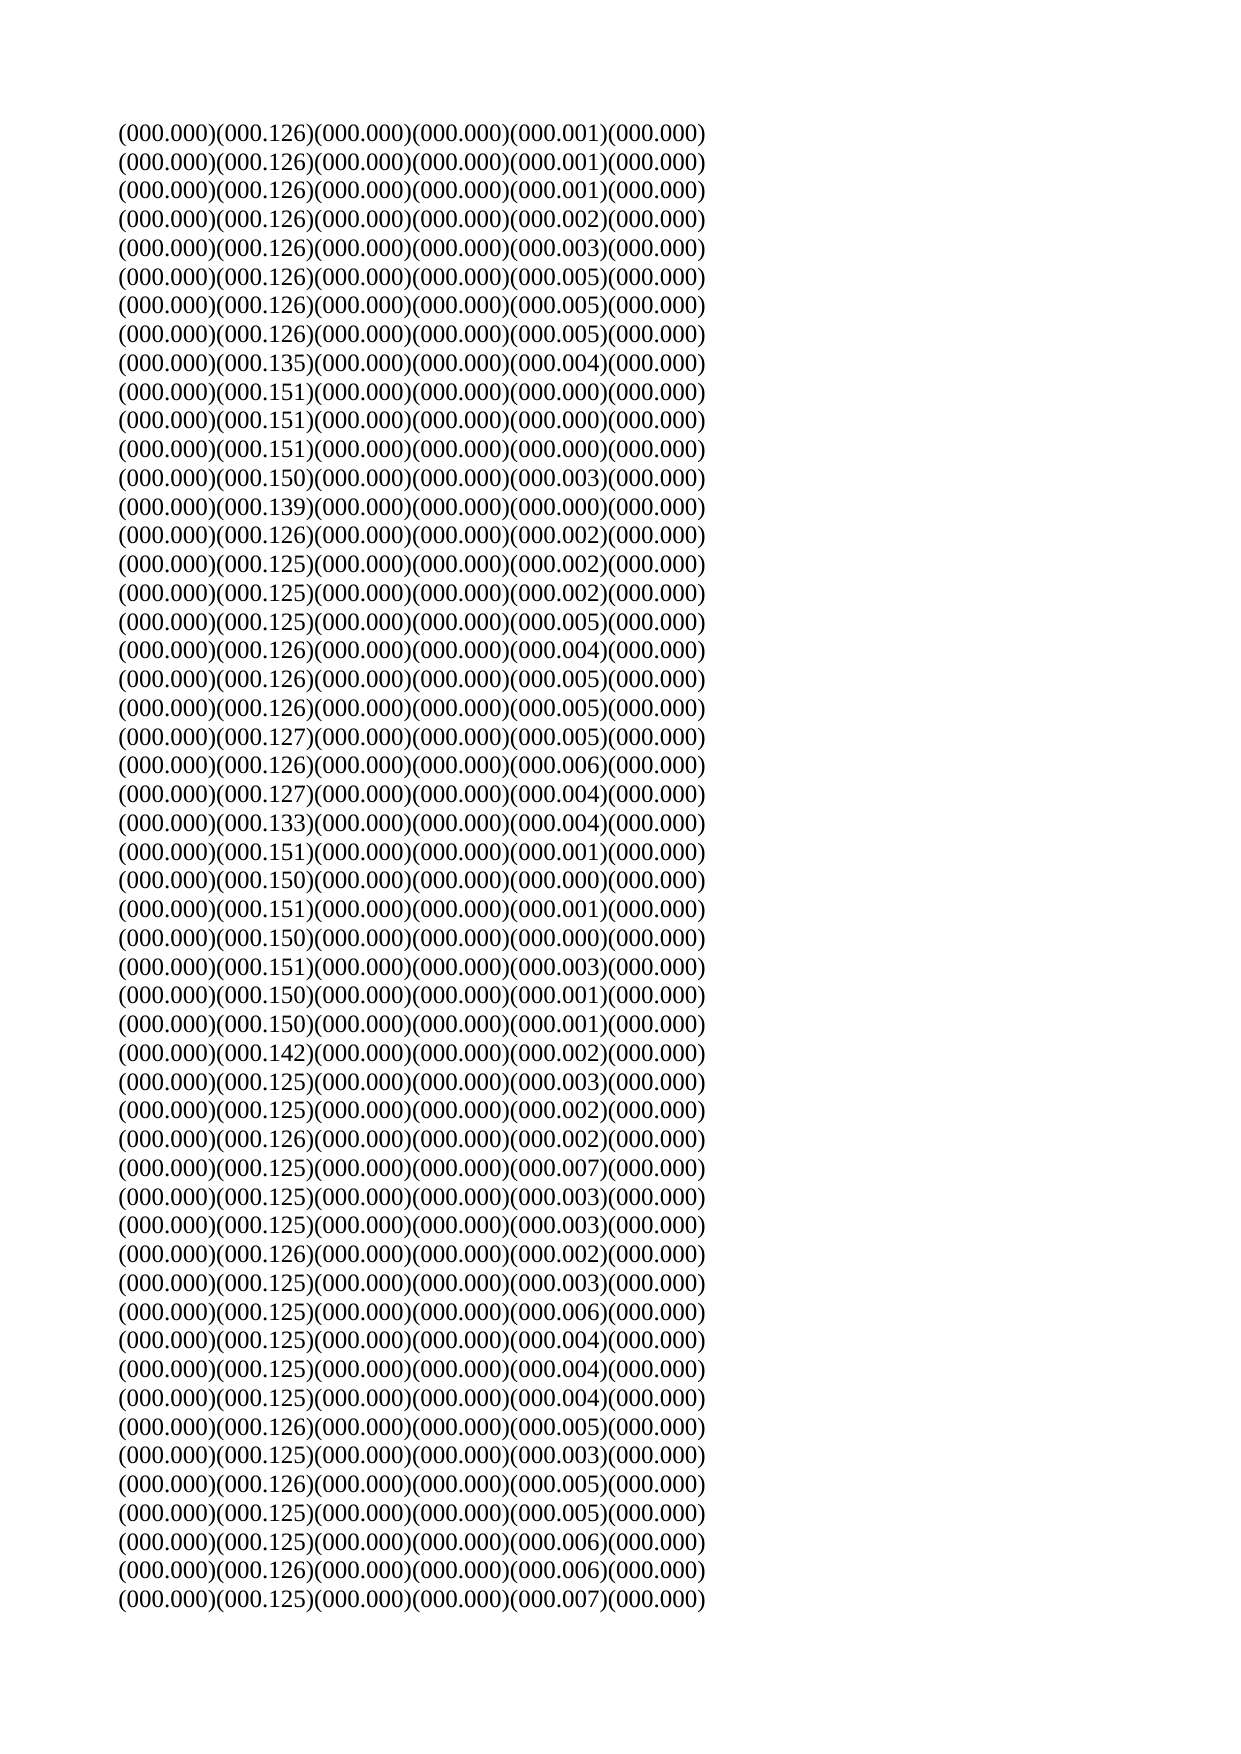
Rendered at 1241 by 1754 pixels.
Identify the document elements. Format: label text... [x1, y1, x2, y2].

text (000.000)(000.125)(000.000)(000.000)(000.004)(000.000) [118, 1383, 1122, 1412]
text (000.000)(000.150)(000.000)(000.000)(000.003)(000.000) [118, 463, 1122, 492]
text (000.000)(000.125)(000.000)(000.000)(000.002)(000.000) [118, 549, 1122, 578]
text (000.000)(000.135)(000.000)(000.000)(000.004)(000.000) [118, 348, 1122, 377]
text (000.000)(000.126)(000.000)(000.000)(000.001)(000.000) [118, 147, 1122, 176]
text (000.000)(000.151)(000.000)(000.000)(000.000)(000.000) [118, 434, 1122, 463]
text (000.000)(000.126)(000.000)(000.000)(000.005)(000.000) [118, 664, 1122, 693]
text (000.000)(000.126)(000.000)(000.000)(000.005)(000.000) [118, 693, 1122, 722]
text (000.000)(000.125)(000.000)(000.000)(000.003)(000.000) [118, 1268, 1122, 1297]
text (000.000)(000.126)(000.000)(000.000)(000.001)(000.000) [118, 176, 1122, 204]
text (000.000)(000.150)(000.000)(000.000)(000.001)(000.000) [118, 981, 1122, 1009]
text (000.000)(000.126)(000.000)(000.000)(000.002)(000.000) [118, 204, 1122, 233]
text (000.000)(000.125)(000.000)(000.000)(000.005)(000.000) [118, 1498, 1122, 1527]
text (000.000)(000.125)(000.000)(000.000)(000.007)(000.000) [118, 1584, 1122, 1613]
text (000.000)(000.125)(000.000)(000.000)(000.005)(000.000) [118, 607, 1122, 636]
text (000.000)(000.125)(000.000)(000.000)(000.003)(000.000) [118, 1441, 1122, 1469]
text (000.000)(000.125)(000.000)(000.000)(000.007)(000.000) [118, 1153, 1122, 1182]
text (000.000)(000.126)(000.000)(000.000)(000.006)(000.000) [118, 751, 1122, 779]
text (000.000)(000.125)(000.000)(000.000)(000.004)(000.000) [118, 1354, 1122, 1383]
text (000.000)(000.126)(000.000)(000.000)(000.004)(000.000) [118, 636, 1122, 664]
text (000.000)(000.126)(000.000)(000.000)(000.005)(000.000) [118, 291, 1122, 319]
text (000.000)(000.133)(000.000)(000.000)(000.004)(000.000) [118, 808, 1122, 837]
text (000.000)(000.150)(000.000)(000.000)(000.001)(000.000) [118, 1009, 1122, 1038]
text (000.000)(000.125)(000.000)(000.000)(000.006)(000.000) [118, 1297, 1122, 1326]
text (000.000)(000.139)(000.000)(000.000)(000.000)(000.000) [118, 492, 1122, 521]
text (000.000)(000.125)(000.000)(000.000)(000.006)(000.000) [118, 1527, 1122, 1556]
text (000.000)(000.126)(000.000)(000.000)(000.002)(000.000) [118, 521, 1122, 549]
text (000.000)(000.127)(000.000)(000.000)(000.004)(000.000) [118, 779, 1122, 808]
text (000.000)(000.125)(000.000)(000.000)(000.002)(000.000) [118, 1096, 1122, 1124]
text (000.000)(000.126)(000.000)(000.000)(000.005)(000.000) [118, 319, 1122, 348]
text (000.000)(000.142)(000.000)(000.000)(000.002)(000.000) [118, 1038, 1122, 1067]
text (000.000)(000.125)(000.000)(000.000)(000.004)(000.000) [118, 1326, 1122, 1354]
text (000.000)(000.151)(000.000)(000.000)(000.001)(000.000) [118, 837, 1122, 866]
text (000.000)(000.127)(000.000)(000.000)(000.005)(000.000) [118, 722, 1122, 751]
text (000.000)(000.125)(000.000)(000.000)(000.003)(000.000) [118, 1211, 1122, 1239]
text (000.000)(000.151)(000.000)(000.000)(000.003)(000.000) [118, 952, 1122, 981]
text (000.000)(000.151)(000.000)(000.000)(000.001)(000.000) [118, 894, 1122, 923]
text (000.000)(000.126)(000.000)(000.000)(000.002)(000.000) [118, 1239, 1122, 1268]
text (000.000)(000.125)(000.000)(000.000)(000.002)(000.000) [118, 578, 1122, 607]
text (000.000)(000.125)(000.000)(000.000)(000.003)(000.000) [118, 1182, 1122, 1211]
text (000.000)(000.126)(000.000)(000.000)(000.003)(000.000) [118, 233, 1122, 262]
text (000.000)(000.150)(000.000)(000.000)(000.000)(000.000) [118, 923, 1122, 952]
text (000.000)(000.151)(000.000)(000.000)(000.000)(000.000) [118, 406, 1122, 434]
text (000.000)(000.126)(000.000)(000.000)(000.006)(000.000) [118, 1556, 1122, 1584]
text (000.000)(000.126)(000.000)(000.000)(000.001)(000.000) [118, 118, 1122, 147]
text (000.000)(000.150)(000.000)(000.000)(000.000)(000.000) [118, 866, 1122, 894]
text (000.000)(000.151)(000.000)(000.000)(000.000)(000.000) [118, 377, 1122, 406]
text (000.000)(000.126)(000.000)(000.000)(000.005)(000.000) [118, 262, 1122, 291]
text (000.000)(000.126)(000.000)(000.000)(000.005)(000.000) [118, 1412, 1122, 1441]
text (000.000)(000.126)(000.000)(000.000)(000.002)(000.000) [118, 1124, 1122, 1153]
text (000.000)(000.126)(000.000)(000.000)(000.005)(000.000) [118, 1469, 1122, 1498]
text (000.000)(000.125)(000.000)(000.000)(000.003)(000.000) [118, 1067, 1122, 1096]
